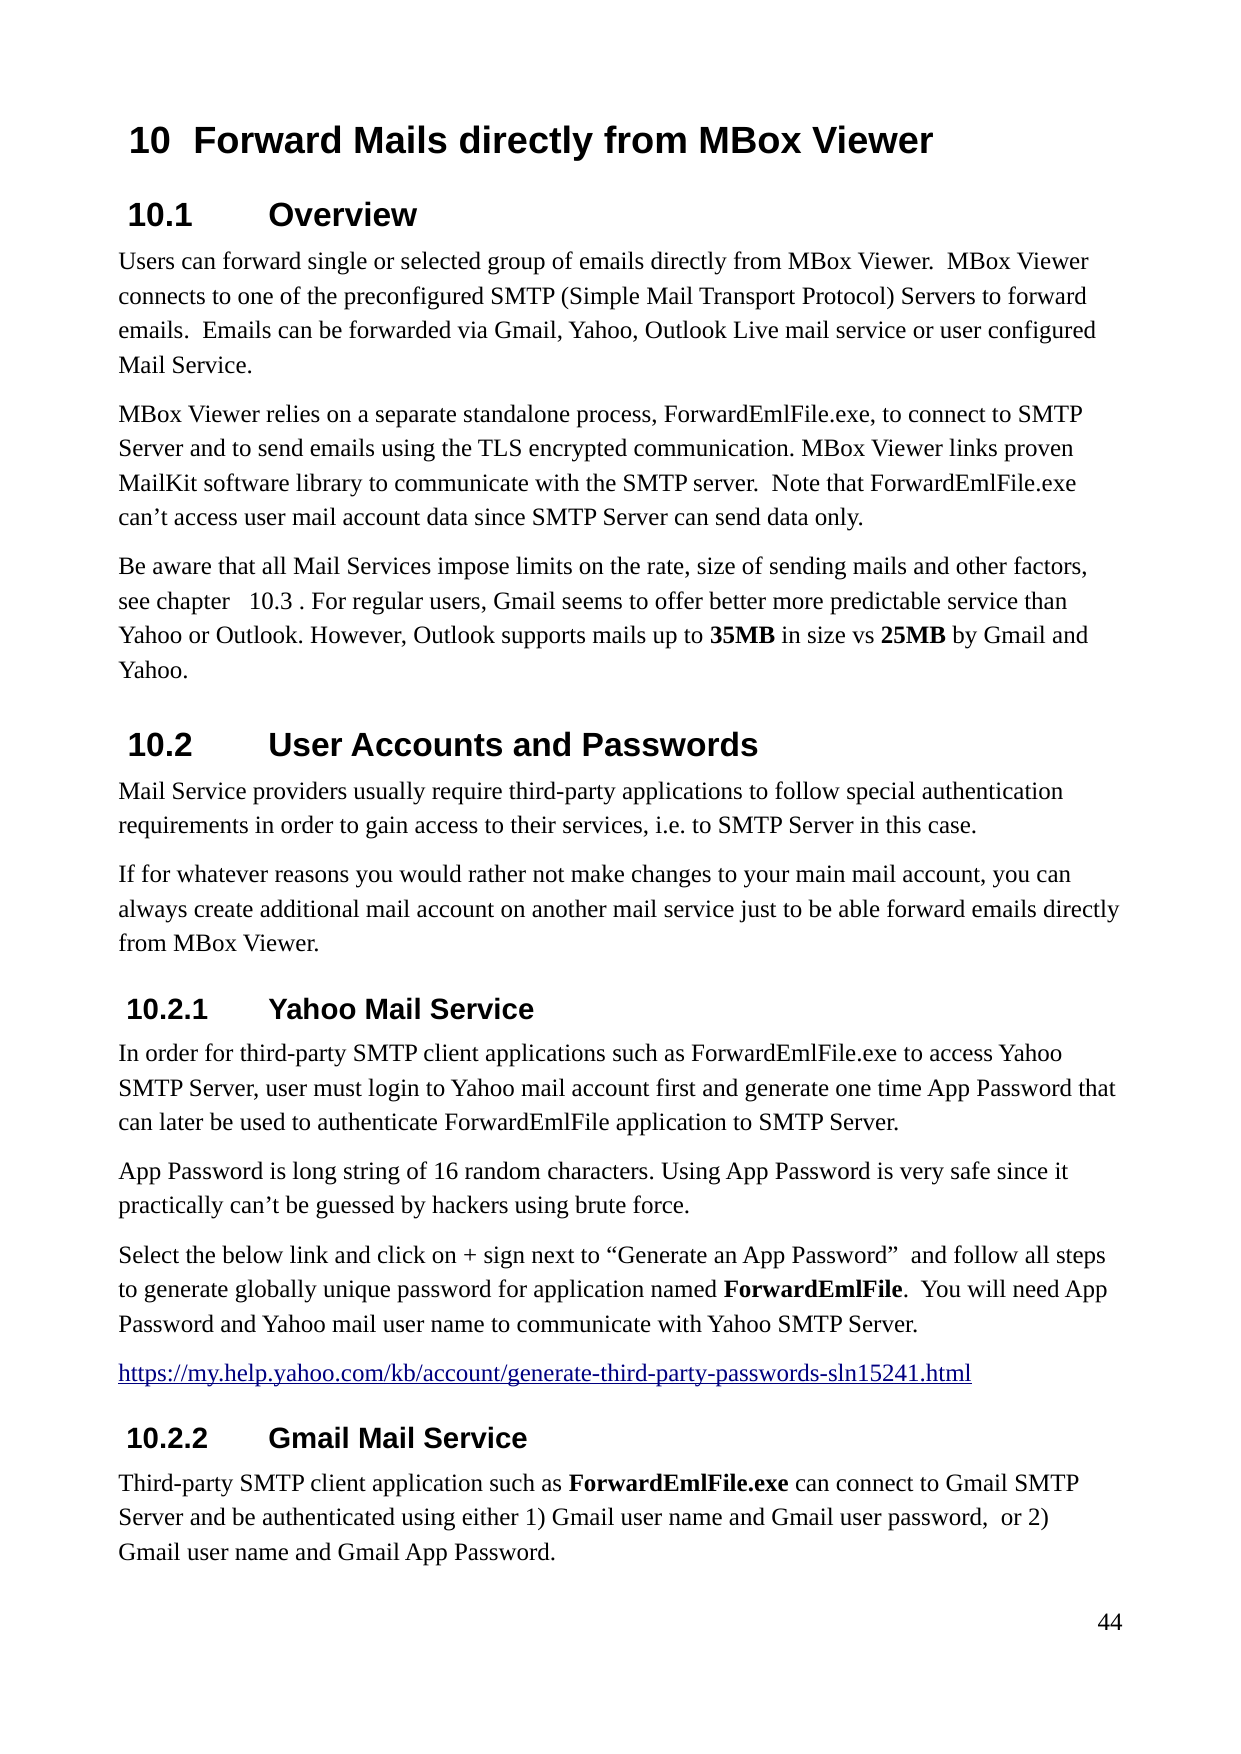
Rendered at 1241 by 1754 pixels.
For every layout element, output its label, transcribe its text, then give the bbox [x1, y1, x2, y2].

subtitle Yahoo Mail Service [118, 992, 1122, 1026]
subtitle User Accounts and Passwords [118, 724, 1122, 763]
subtitle Overview [118, 195, 1122, 234]
text MBox Viewer relies on a separate standalone process, ForwardEmlFile.exe, to connect to SMTP Server and to send emails using the TLS encrypted communication. MBox Viewer links proven MailKit software library to communicate with the SMTP server. Note that ForwardEmlFile.exe can’t access user mail account data since SMTP Server can send data only. [118, 399, 1122, 531]
text Third-party SMTP client application such as ForwardEmlFile.exe can connect to Gmail SMTP Server and be authenticated using either 1) Gmail user name and Gmail user password, or 2) Gmail user name and Gmail App Password. [118, 1468, 1122, 1565]
text App Password is long string of 16 random characters. Using App Password is very safe since it practically can’t be guessed by hackers using brute force. [118, 1156, 1122, 1219]
text Users can forward single or selected group of emails directly from MBox Viewer. MBox Viewer connects to one of the preconfigured SMTP (Simple Mail Transport Protocol) Servers to forward emails. Emails can be forwarded via Gmail, Yahoo, Outlook Live mail service or user configured Mail Service. [118, 246, 1122, 378]
text Select the below link and click on + sign next to “Generate an App Password” and follow all steps to generate globally unique password for application named ForwardEmlFile. You will need App Password and Yahoo mail user name to communicate with Yahoo SMTP Server. [118, 1240, 1122, 1337]
subtitle Gmail Mail Service [118, 1421, 1122, 1455]
text If for whatever reasons you would rather not make changes to your main mail account, you can always create additional mail account on another mail service just to be able forward emails directly from MBox Viewer. [118, 859, 1122, 957]
text https://my.help.yahoo.com/kb/account/generate-third-party-passwords-sln15241.html [118, 1358, 1122, 1386]
text In order for third-party SMTP client applications such as ForwardEmlFile.exe to access Yahoo SMTP Server, user must login to Yahoo mail account first and generate one time App Password that can later be used to authenticate ForwardEmlFile application to SMTP Server. [118, 1038, 1122, 1136]
subtitle Forward Mails directly from MBox Viewer [118, 118, 1122, 162]
text Mail Service providers usually require third-party applications to follow special authentication requirements in order to gain access to their services, i.e. to SMTP Server in this case. [118, 776, 1122, 839]
text Be aware that all Mail Services impose limits on the rate, size of sending mails and other factors, see chapter 10.3. For regular users, Gmail seems to offer better more predictable service than Yahoo or Outlook. However, Outlook supports mails up to 35MB in size vs 25MB by Gmail and Yahoo. [118, 551, 1122, 683]
